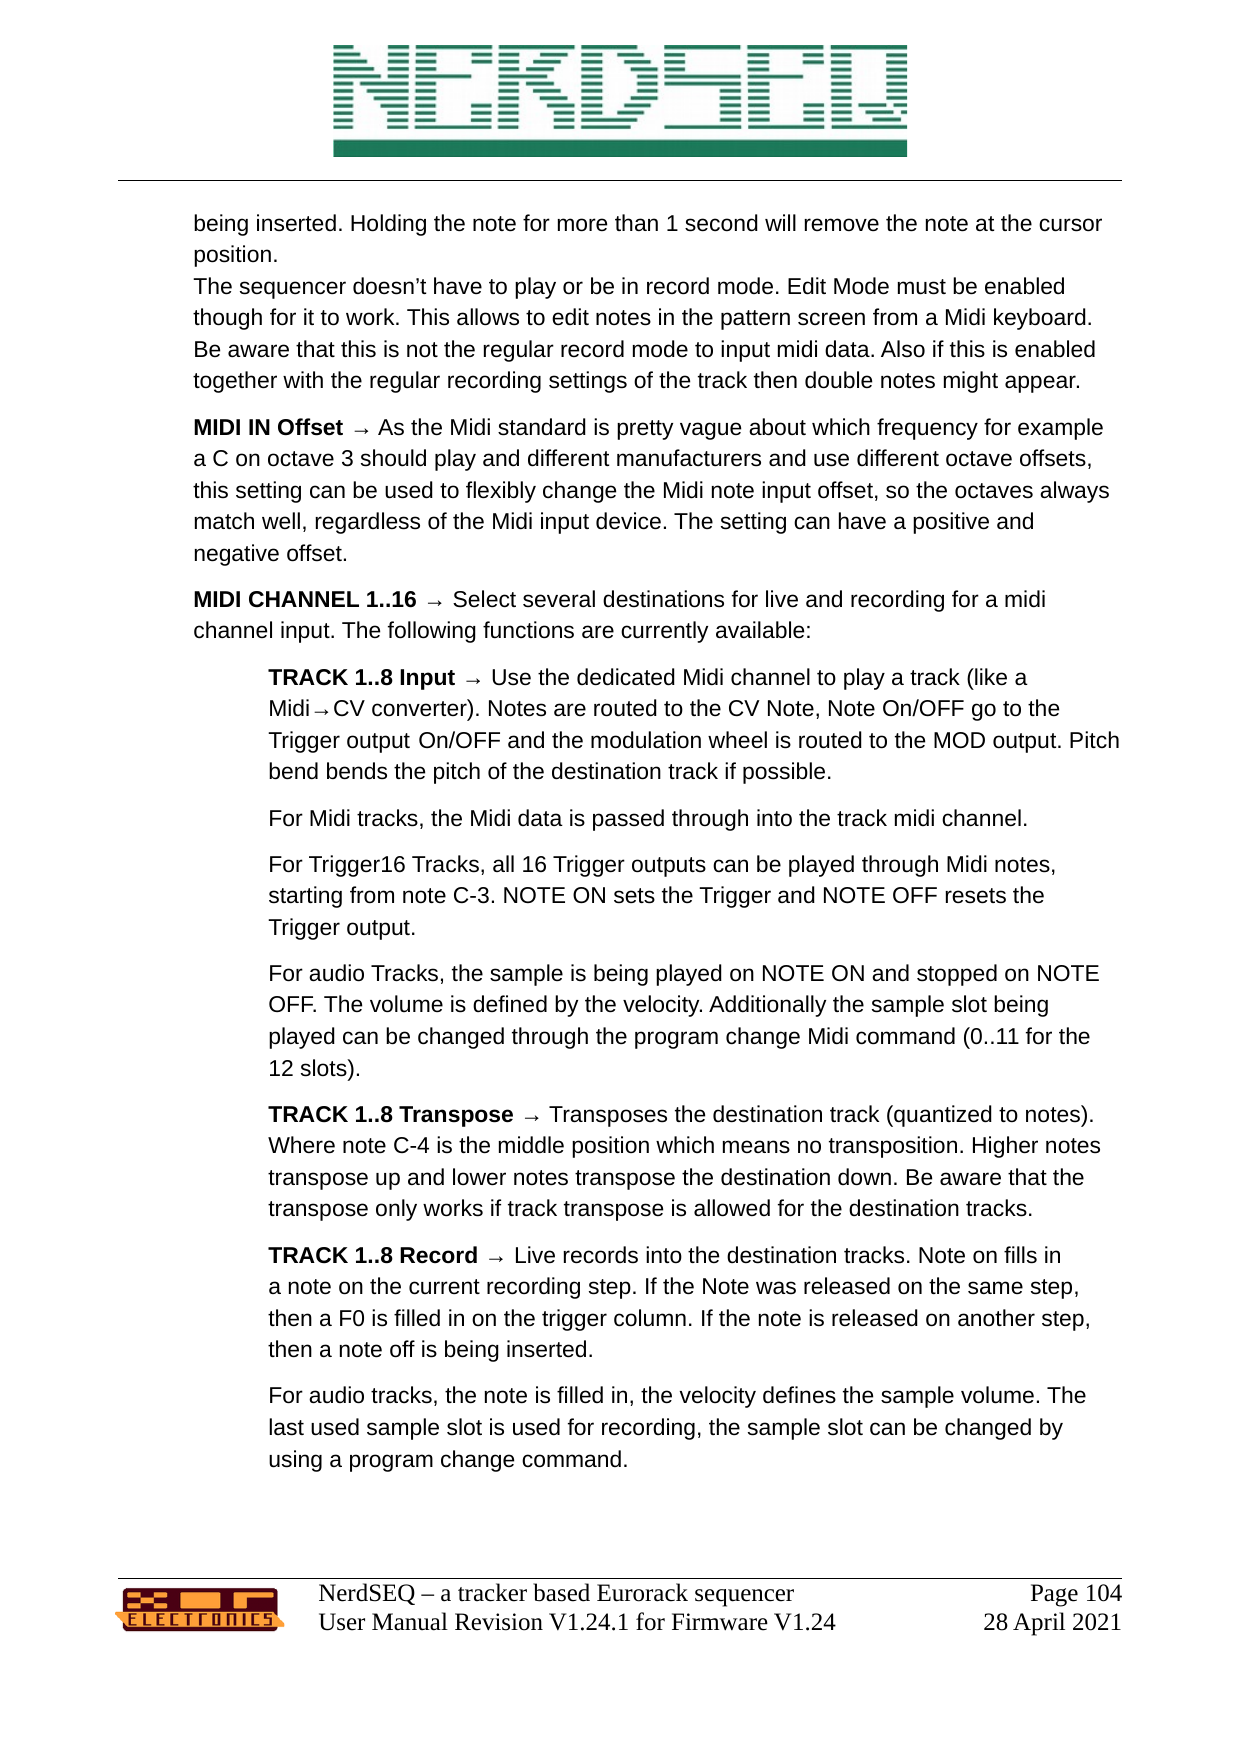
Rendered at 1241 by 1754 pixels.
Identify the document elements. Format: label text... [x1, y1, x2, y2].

text being inserted. Holding the note for more than 1 second will remove the note at the cursor position. The sequencer doesn’t have to play or be in record mode. Edit Mode must be enabled though for it to work. This allows to edit notes in the pattern screen from a Midi keyboard. Be aware that this is not the regular record mode to input midi data. Also if this is enabled together with the regular recording settings of the track then double notes might appear. [118, 209, 1122, 394]
picture [333, 45, 908, 157]
text TRACK 1..8 Transpose → Transposes the destination track (quantized to notes). Where note C-4 is the middle position which means no transposition. Higher notes transpose up and lower notes transpose the destination down. Be aware that the transpose only works if track transpose is allowed for the destination tracks. [118, 1101, 1122, 1222]
picture [115, 1584, 285, 1634]
text For Midi tracks, the Midi data is passed through into the track midi channel. [118, 804, 1122, 831]
text For audio tracks, the note is filled in, the velocity defines the sample volume. The last used sample slot is used for recording, the sample slot can be changed by using a program change command. [118, 1382, 1122, 1472]
text MIDI CHANNEL 1..16 → Select several destinations for live and recording for a midi channel input. The following functions are currently available: [118, 586, 1122, 644]
text TRACK 1..8 Input → Use the dedicated Midi channel to play a track (like a Midi→CV converter). Notes are routed to the CV Note, Note On/OFF go to the Trigger output On/OFF and the modulation wheel is routed to the MOD output. Pitch bend bends the pitch of the destination track if possible. [118, 664, 1122, 785]
text For audio Tracks, the sample is being played on NOTE ON and stopped on NOTE OFF. The volume is defined by the velocity. Additionally the sample slot being played can be changed through the program change Midi command (0..11 for the 12 slots). [118, 960, 1122, 1081]
text For Trigger16 Tracks, all 16 Trigger outputs can be played through Midi notes, starting from note C-3. NOTE ON sets the Trigger and NOTE OFF resets the Trigger output. [118, 851, 1122, 940]
text MIDI IN Offset → As the Midi standard is pretty vague about which frequency for example a C on octave 3 should play and different manufacturers and use different octave offsets, this setting can be used to flexibly change the Midi note input offset, so the octaves always match well, regardless of the Midi input device. The setting can have a positive and negative offset. [193, 413, 1122, 566]
text TRACK 1..8 Record → Live records into the destination tracks. Note on fills in a note on the current recording step. If the Note was released on the same step, then a F0 is filled in on the trigger column. If the note is released on another step, then a note off is being inserted. [118, 1242, 1122, 1363]
